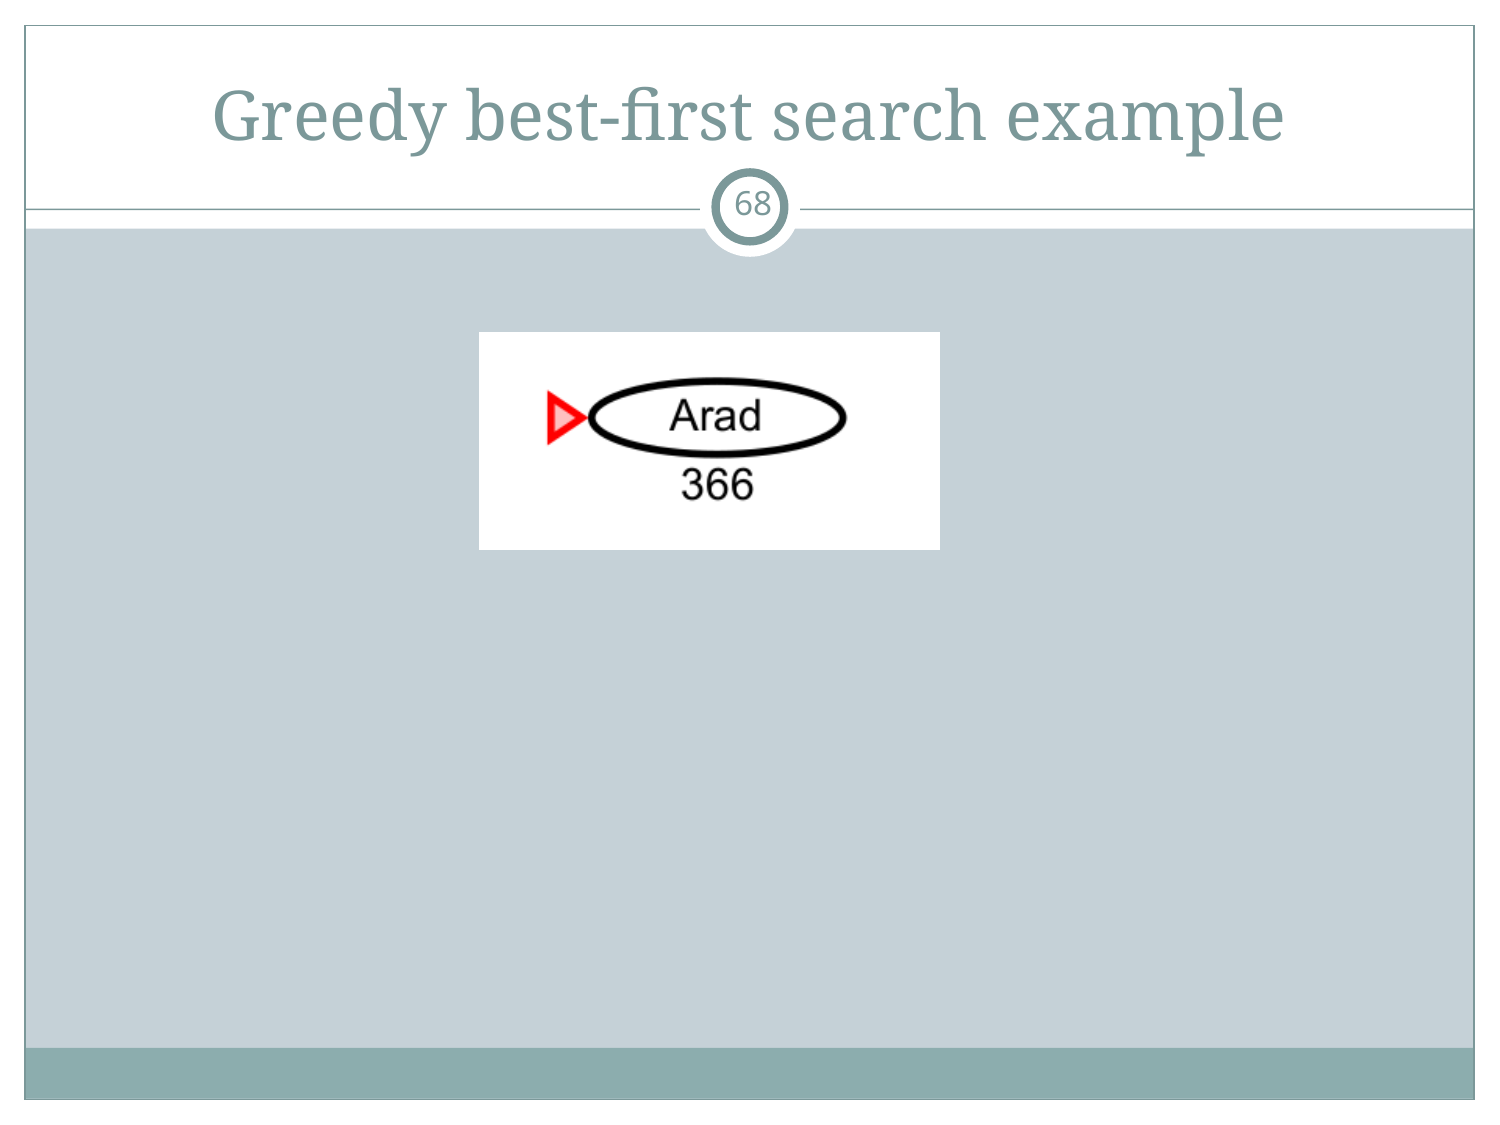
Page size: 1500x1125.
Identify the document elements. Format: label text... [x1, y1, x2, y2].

picture [479, 332, 940, 550]
title Greedy best-first search example [49, 37, 1450, 162]
slide_number [715, 168, 791, 241]
